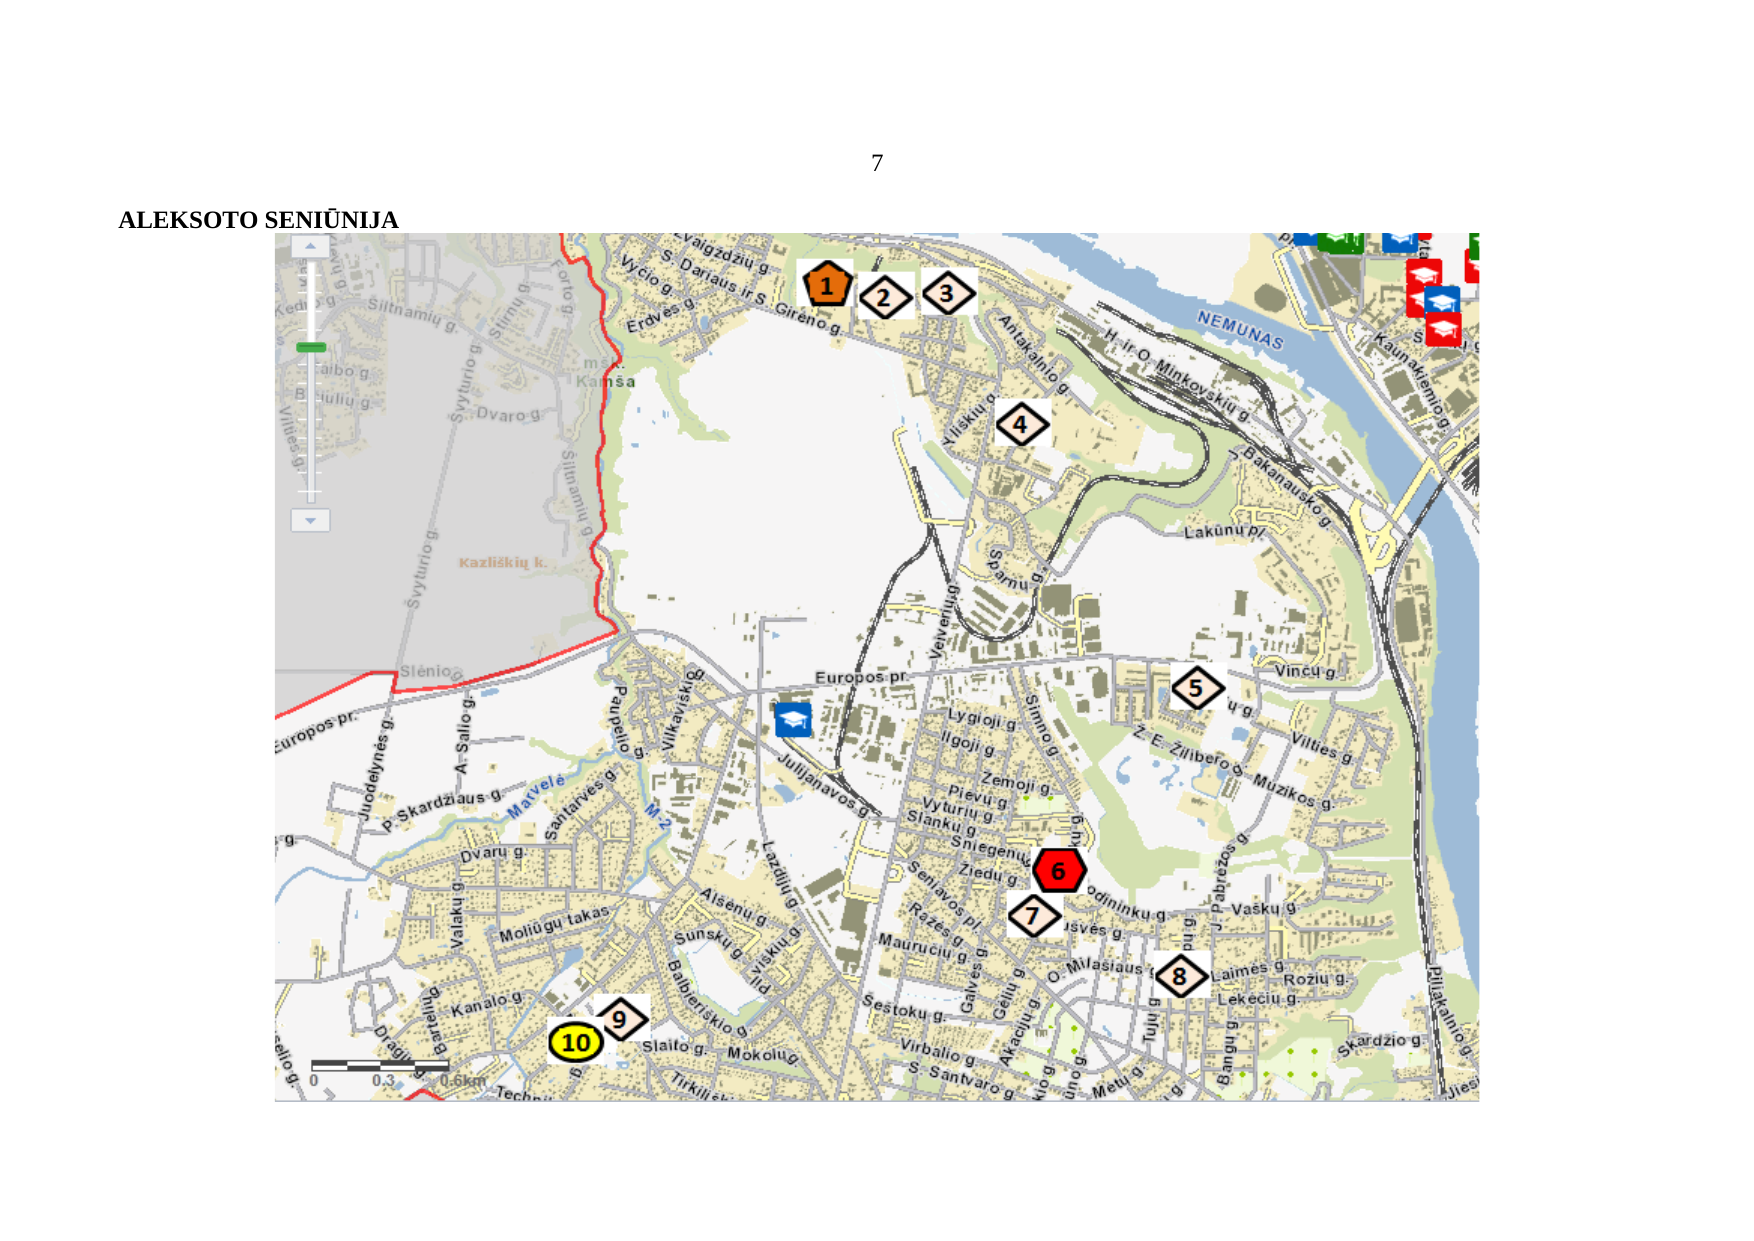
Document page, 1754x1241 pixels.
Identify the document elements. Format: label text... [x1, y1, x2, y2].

text ALEKSOTO SENIŪNIJA [118, 205, 1636, 234]
